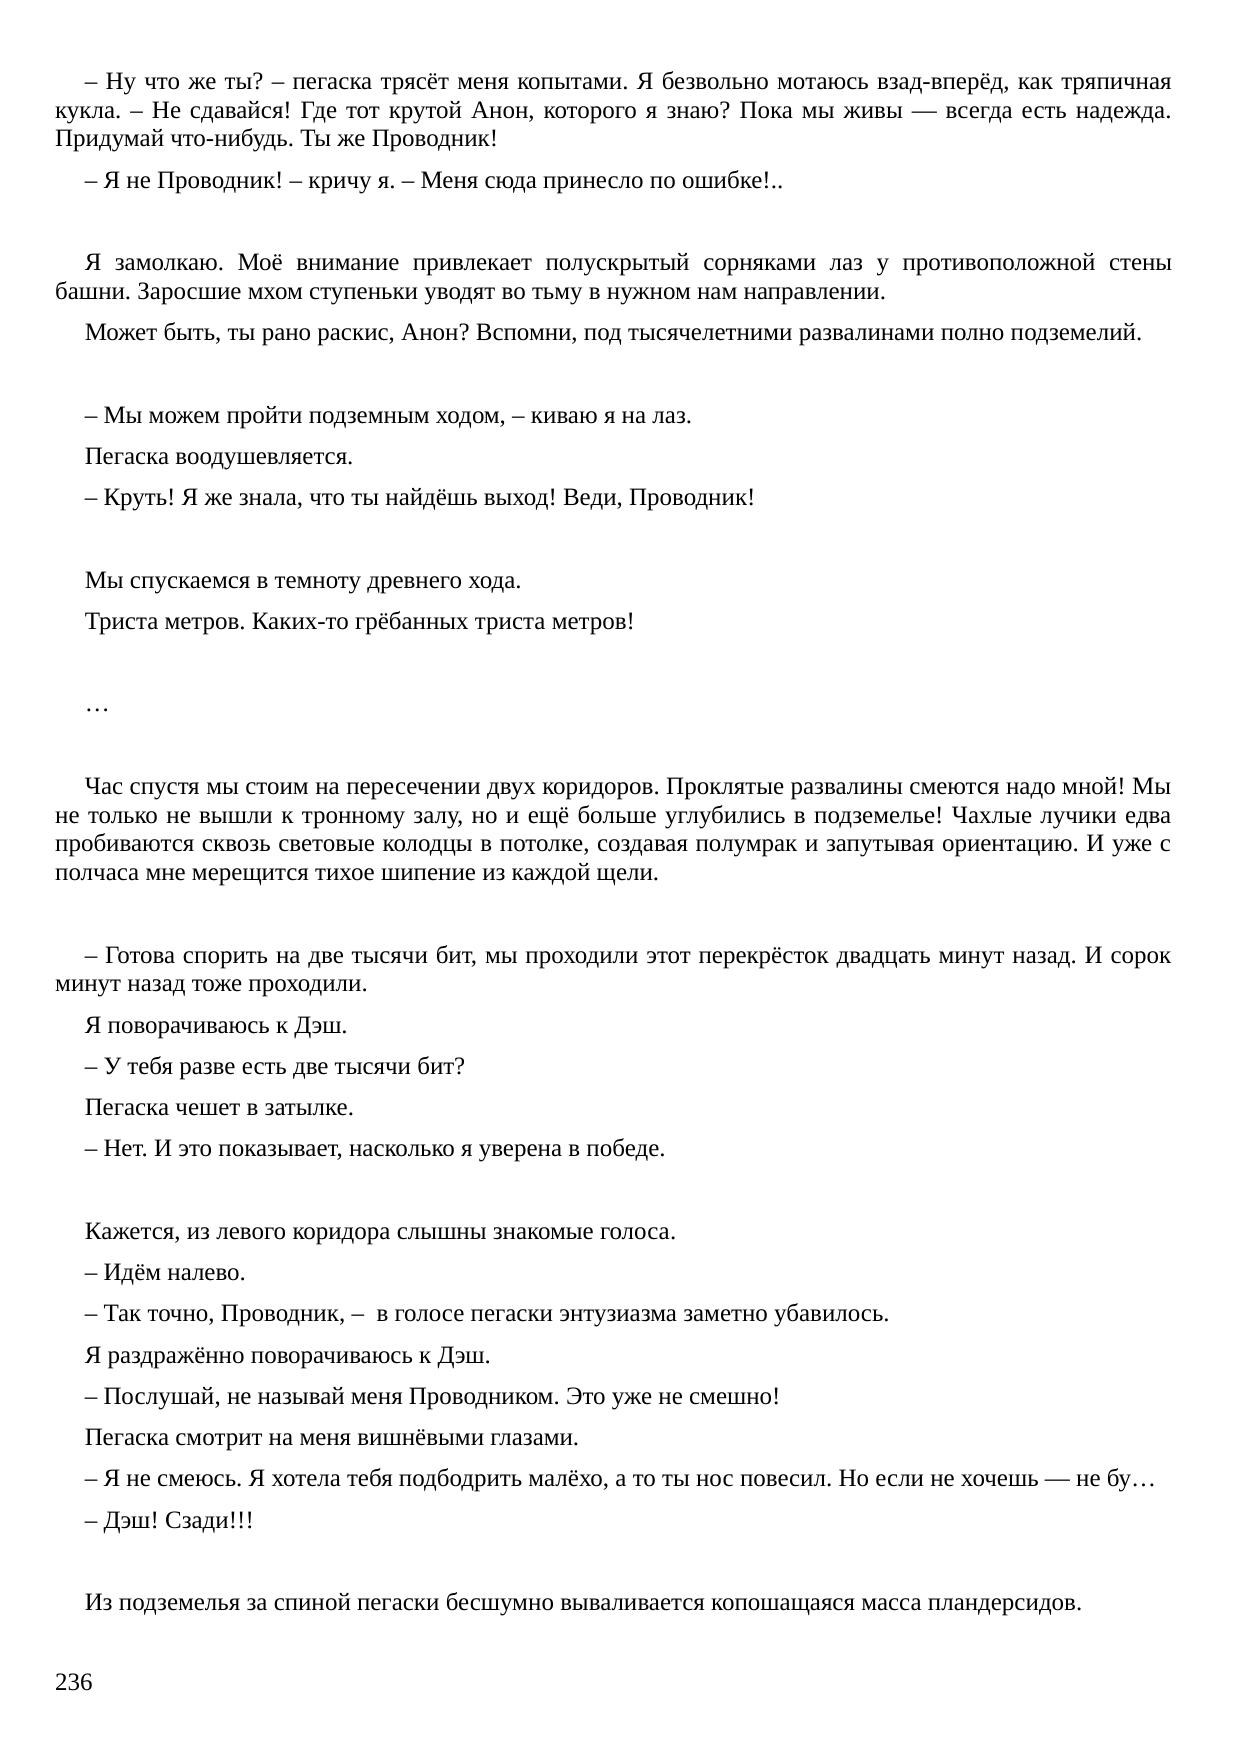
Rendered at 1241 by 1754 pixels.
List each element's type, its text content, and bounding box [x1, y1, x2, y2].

text Час спустя мы стоим на пересечении двух коридоров. Проклятые развалины смеются надо мной! Мы не только не вышли к тронному залу, но и ещё больше углубились в подземелье! Чахлые лучики едва пробиваются сквозь световые колодцы в потолке, создавая полумрак и запутывая ориентацию. И уже с полчаса мне мерещится тихое шипение из каждой щели. [55, 771, 1173, 886]
text Я раздражённо поворачиваюсь к Дэш. [55, 1340, 1173, 1368]
text – Так точно, Проводник, – в голосе пегаски энтузиазма заметно убавилось. [55, 1298, 1173, 1327]
text – Ну что же ты? – пегаска трясёт меня копытами. Я безвольно мотаюсь взад-вперёд, как тряпичная кукла. – Не сдавайся! Где тот крутой Анон, которого я знаю? Пока мы живы — всегда есть надежда. Придумай что-нибудь. Ты же Проводник! [55, 66, 1173, 152]
text Я замолкаю. Моё внимание привлекает полускрытый сорняками лаз у противоположной стены башни. Заросшие мхом ступеньки уводят во тьму в нужном нам направлении. [55, 247, 1173, 305]
text … [55, 688, 1173, 717]
text – Я не смеюсь. Я хотела тебя подбодрить малёхо, а то ты нос повесил. Но если не хочешь — не бу… [55, 1463, 1173, 1492]
text – Дэш! Сзади!!! [55, 1505, 1173, 1533]
text – Мы можем пройти подземным ходом, – киваю я на лаз. [55, 400, 1173, 428]
text Может быть, ты рано раскис, Анон? Вспомни, под тысячелетними развалинами полно подземелий. [55, 317, 1173, 346]
text Кажется, из левого коридора слышны знакомые голоса. [55, 1216, 1173, 1245]
text – Круть! Я же знала, что ты найдёшь выход! Веди, Проводник! [55, 482, 1173, 511]
text – Я не Проводник! – кричу я. – Меня сюда принесло по ошибке!.. [55, 165, 1173, 193]
text Мы спускаемся в темноту древнего хода. [55, 565, 1173, 593]
text – Готова спорить на две тысячи бит, мы проходили этот перекрёсток двадцать минут назад. И сорок минут назад тоже проходили. [55, 940, 1173, 997]
text – Послушай, не называй меня Проводником. Это уже не смешно! [55, 1381, 1173, 1410]
text Из подземелья за спиной пегаски бесшумно вываливается копошащаяся масса пландерсидов. [55, 1587, 1173, 1616]
text Триста метров. Каких-то грёбанных триста метров! [55, 606, 1173, 635]
text Пегаска воодушевляется. [55, 441, 1173, 470]
text Пегаска смотрит на меня вишнёвыми глазами. [55, 1422, 1173, 1451]
text Пегаска чешет в затылке. [55, 1092, 1173, 1121]
text – У тебя разве есть две тысячи бит? [55, 1051, 1173, 1080]
text Я поворачиваюсь к Дэш. [55, 1010, 1173, 1038]
text – Нет. И это показывает, насколько я уверена в победе. [55, 1133, 1173, 1162]
text – Идём налево. [55, 1257, 1173, 1286]
